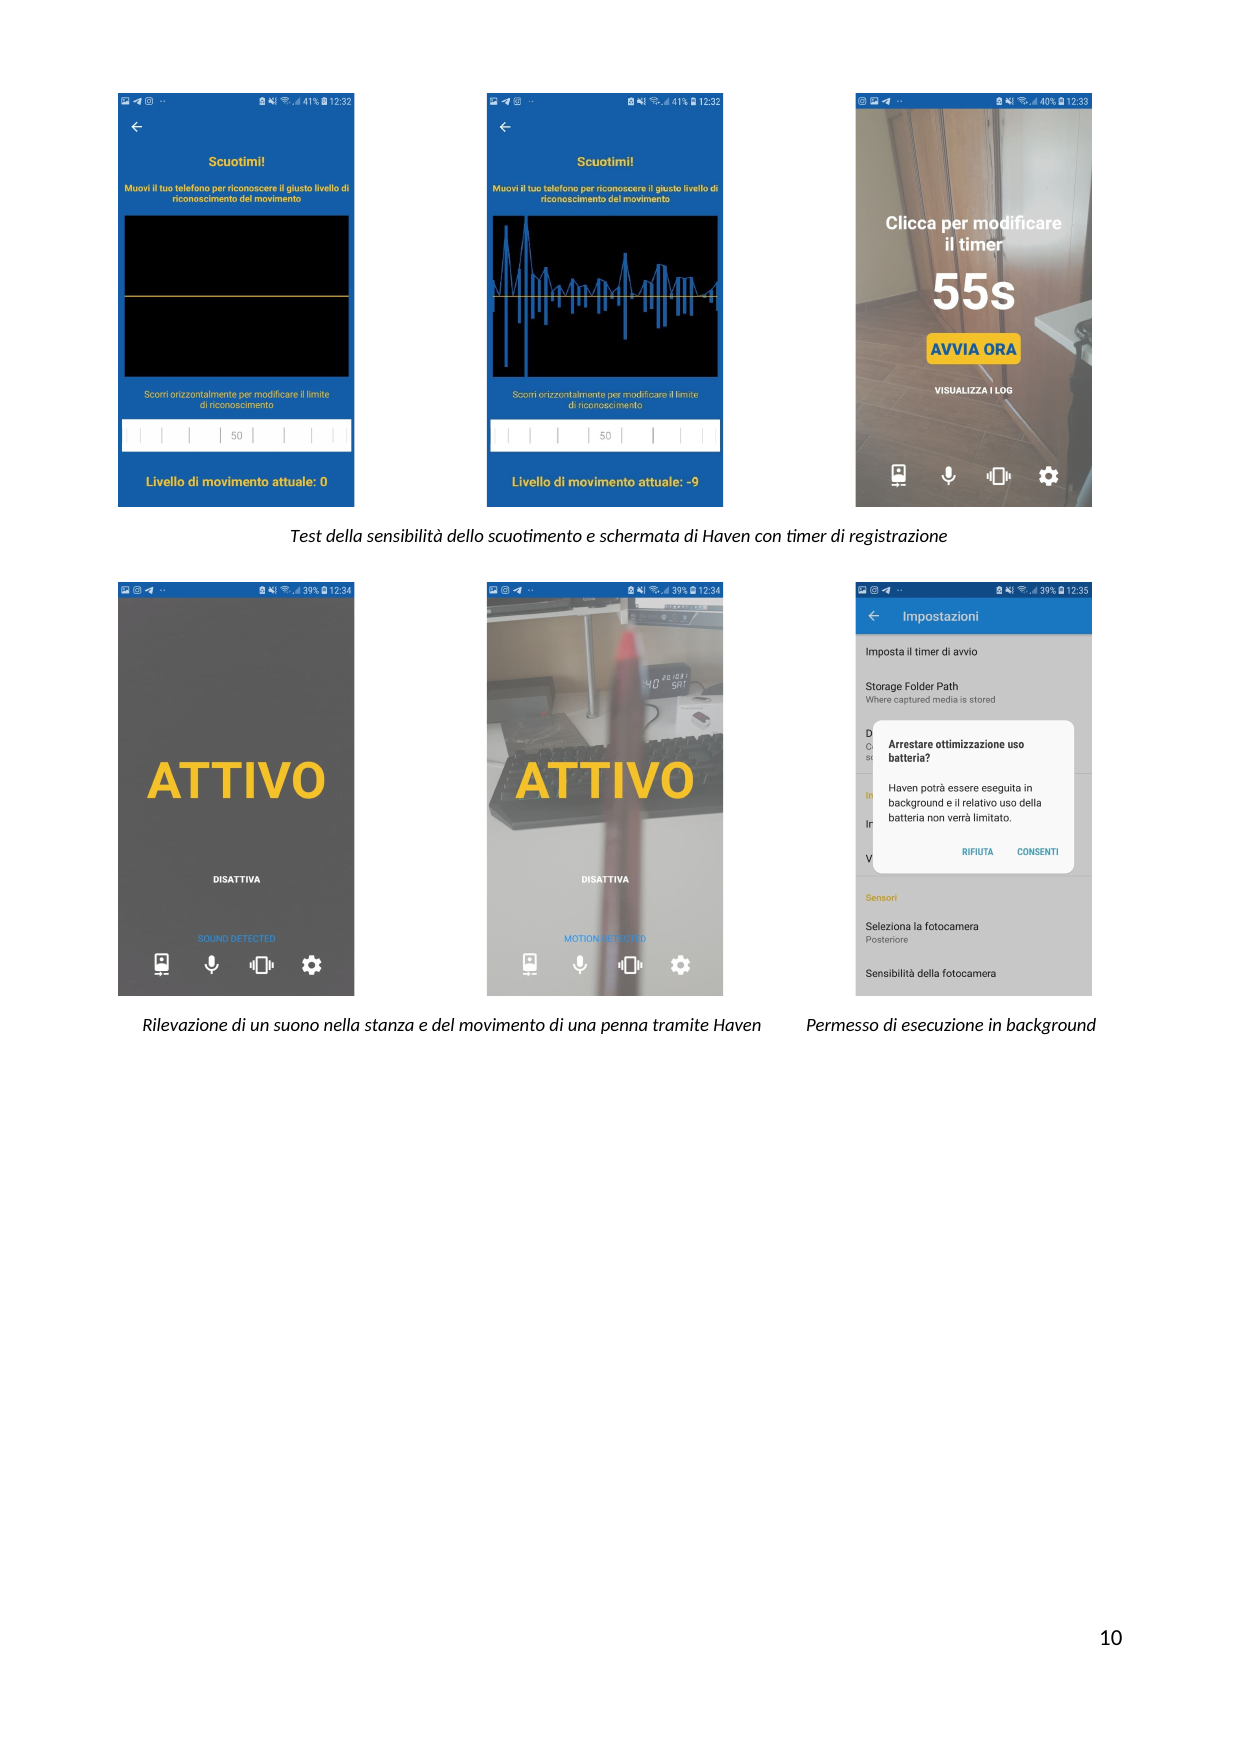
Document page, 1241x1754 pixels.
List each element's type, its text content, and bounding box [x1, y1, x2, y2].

text Test della sensibilità dello scuotimento e schermata di Haven con timer di registrazione [118, 524, 1122, 547]
text Rilevazione di un suono nella stanza e del movimento di una penna tramite Haven Permesso di esecuzione in background [118, 1013, 1122, 1036]
